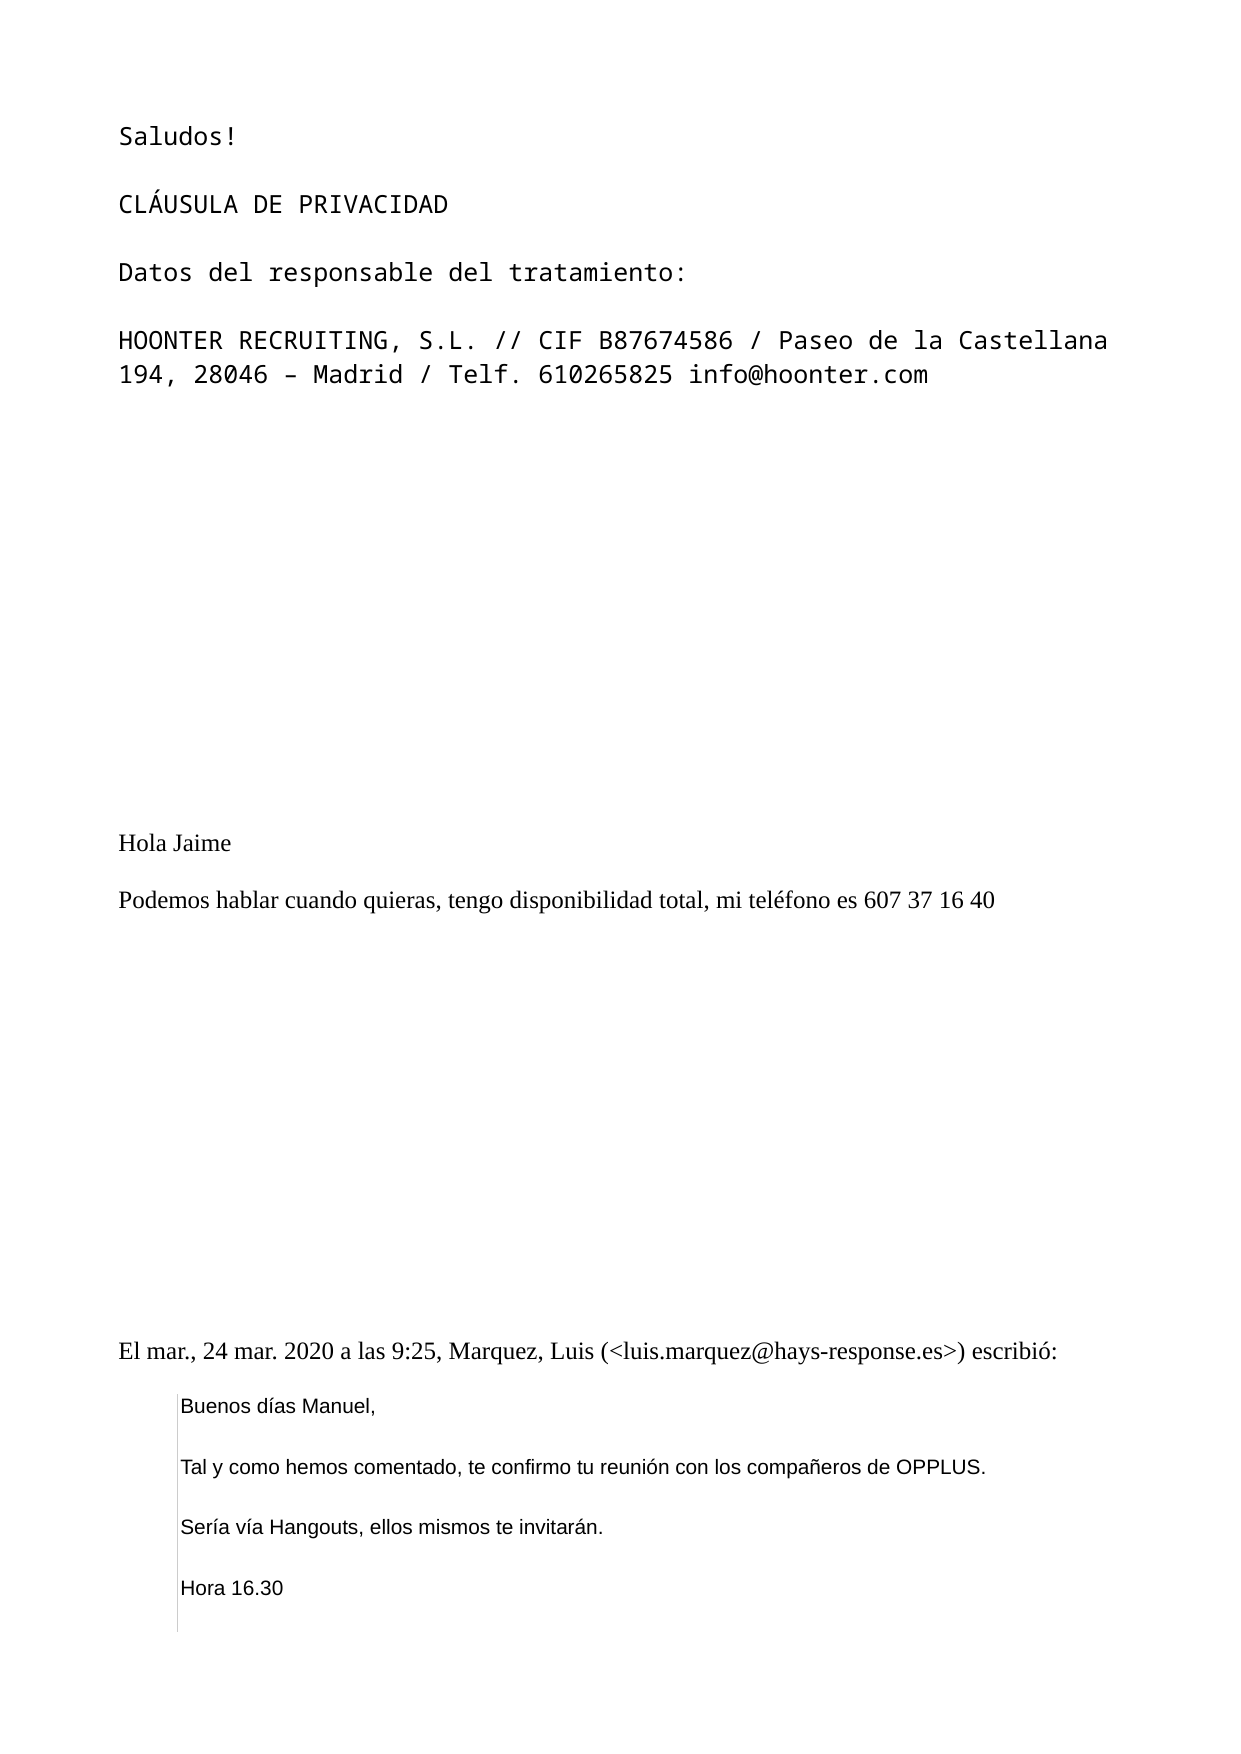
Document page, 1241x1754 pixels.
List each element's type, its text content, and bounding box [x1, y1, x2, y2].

text Hora 16.30 [178, 1576, 1063, 1600]
text HOONTER RECRUITING, S.L. // CIF B87674586 / Paseo de la Castellana 194, 28046 – Madrid / Telf. 610265825 info@hoonter.com [118, 322, 1122, 391]
text Saludos! [118, 118, 1122, 152]
text El mar., 24 mar. 2020 a las 9:25, Marquez, Luis (<luis.marquez@hays-response.es>) escribió: [118, 1336, 1122, 1365]
text Podemos hablar cuando quieras, tengo disponibilidad total, mi teléfono es 607 37 16 40 [118, 886, 1122, 914]
text Datos del responsable del tratamiento: [118, 254, 1122, 288]
text Sería vía Hangouts, ellos mismos te invitarán. [178, 1515, 1063, 1539]
text CLÁUSULA DE PRIVACIDAD [118, 186, 1122, 220]
text Hola Jaime [118, 828, 1122, 857]
text Tal y como hemos comentado, te confirmo tu reunión con los compañeros de OPPLUS. [178, 1455, 1063, 1479]
text Buenos días Manuel, [178, 1394, 1063, 1418]
